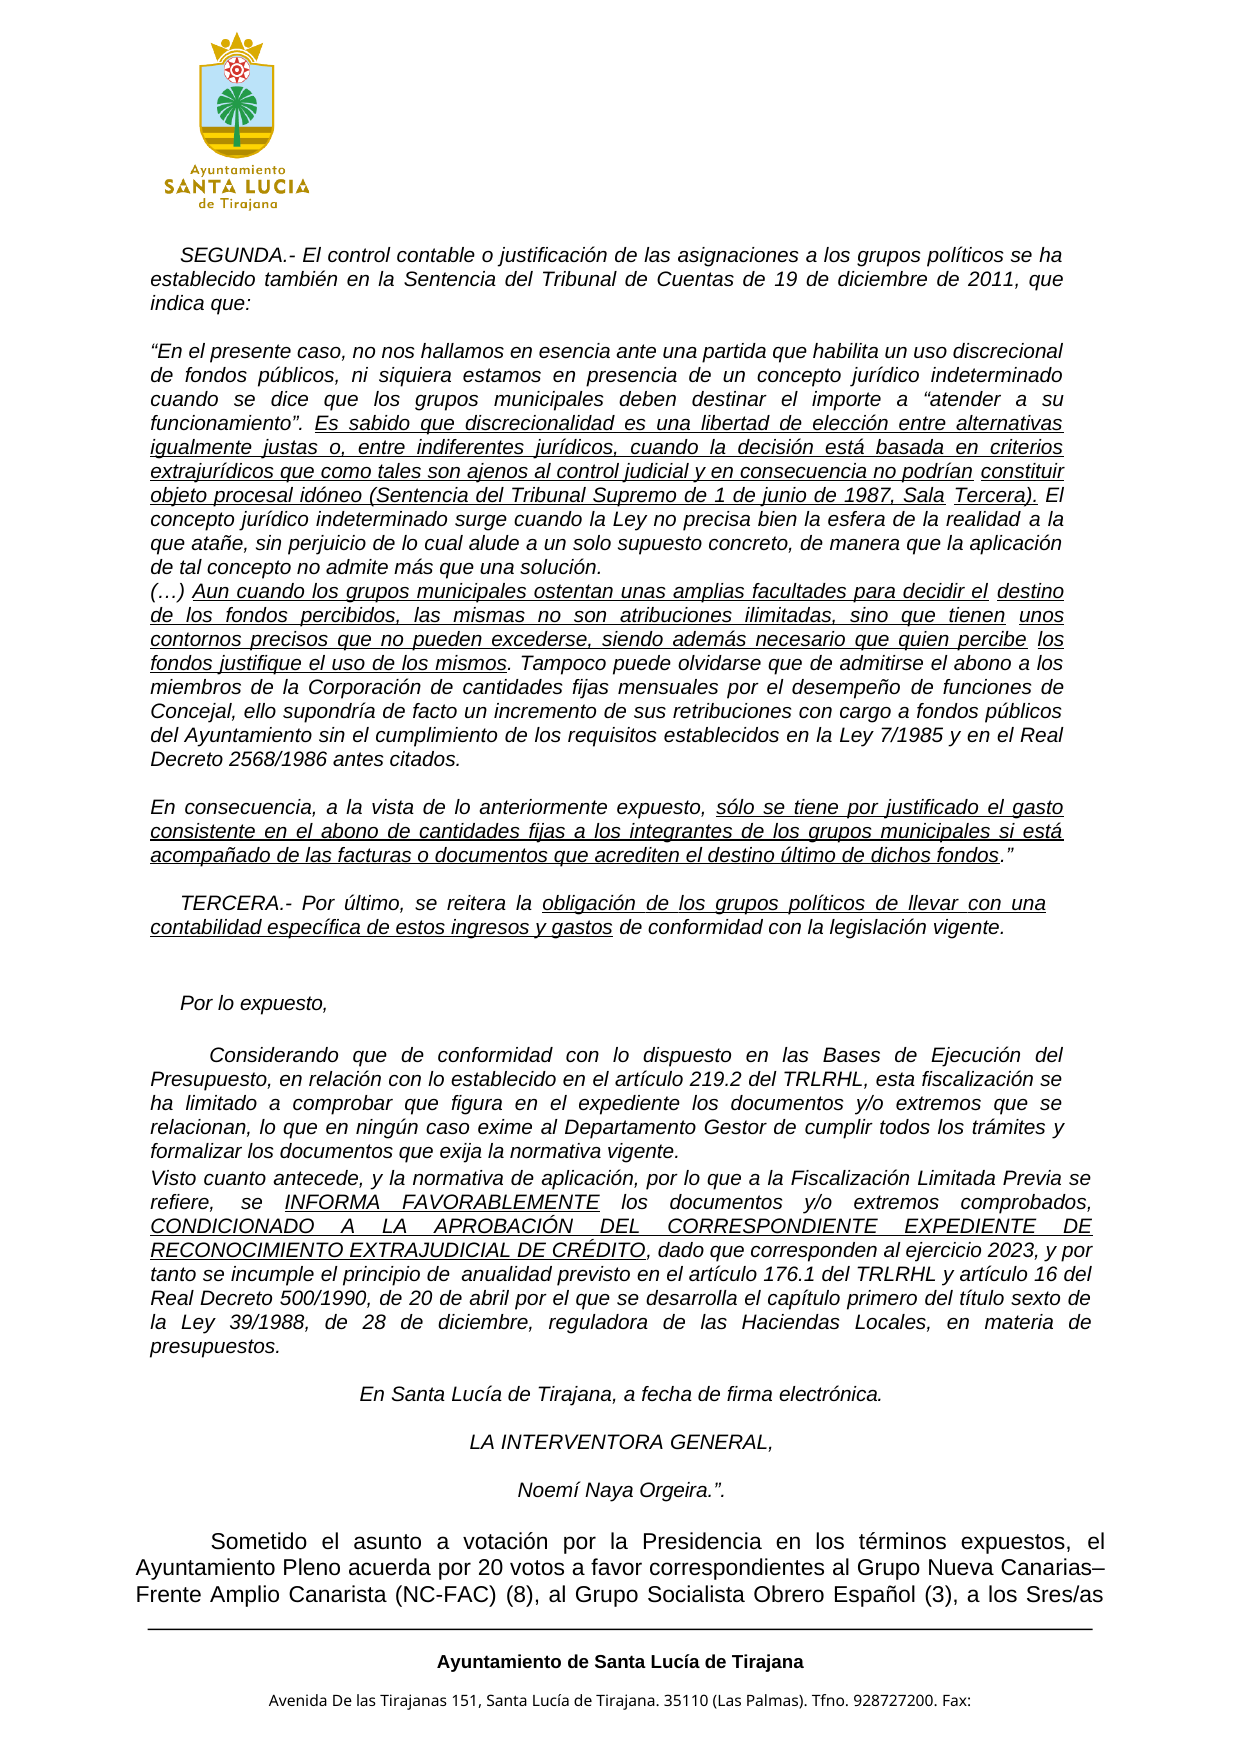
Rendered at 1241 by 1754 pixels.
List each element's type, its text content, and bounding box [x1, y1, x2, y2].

text Sometido el asunto a votación por la Presidencia en los términos expuestos, el Ayuntamiento Pleno acuerda por 20 votos a favor correspondientes al Grupo Nueva Canarias–Frente Amplio Canarista (NC-FAC) (8), al Grupo Socialista Obrero Español (3), a los Sres/as [135, 1528, 1105, 1607]
text (…) Aun cuando los grupos municipales ostentan unas amplias facultades para decidir el destino de los fondos percibidos, las mismas no son atribuciones ilimitadas, sino que tienen unos contornos precisos que no pueden excederse, siendo además necesario que quien percibe los fondos justifique el uso de los mismos. Tampoco puede olvidarse que de admitirse el abono a los miembros de la Corporación de cantidades fijas mensuales por el desempeño de funciones de Concejal, ello supondría de facto un incremento de sus retribuciones con cargo a fondos públicos del Ayuntamiento sin el cumplimiento de los requisitos establecidos en la Ley 7/1985 y en el Real Decreto 2568/1986 antes citados. [150, 579, 1064, 771]
text LA INTERVENTORA GENERAL, [179, 1430, 1064, 1454]
text “En el presente caso, no nos hallamos en esencia ante una partida que habilita un uso discrecional de fondos públicos, ni siquiera estamos en presencia de un concepto jurídico indeterminado cuando se dice que los grupos municipales deben destinar el importe a “atender a su funcionamiento”. Es sabido que discrecionalidad es una libertad de elección entre alternativas igualmente justas o, entre indiferentes jurídicos, cuando la decisión está basada en criterios [150, 339, 1064, 456]
text En Santa Lucía de Tirajana, a fecha de firma electrónica. [179, 1382, 1064, 1406]
text extrajurídicos que como tales son ajenos al control judicial y en consecuencia no podrían constituir objeto procesal idóneo (Sentencia del Tribunal Supremo de 1 de junio de 1987, Sala Tercera). El concepto jurídico indeterminado surge cuando la Ley no precisa bien la esfera de la realidad a la que atañe, sin perjuicio de lo cual alude a un solo supuesto concreto, de manera que la aplicación de tal concepto no admite más que una solución. [150, 457, 1064, 579]
text Considerando que de conformidad con lo dispuesto en las Bases de Ejecución del Presupuesto, en relación con lo establecido en el artículo 219.2 del TRLRHL, esta fiscalización se ha limitado a comprobar que figura en el expediente los documentos y/o extremos que se relacionan, lo que en ningún caso exime al Departamento Gestor de cumplir todos los trámites y formalizar los documentos que exija la normativa vigente. [150, 1043, 1064, 1163]
text acompañado de las facturas o documentos que acrediten el destino último de dichos fondos.” [150, 841, 1064, 866]
text Por lo expuesto, [180, 991, 1105, 1015]
text Visto cuanto antecede, y la normativa de aplicación, por lo que a la Fiscalización Limitada Previa se refiere, se INFORMA FAVORABLEMENTE los documentos y/o extremos comprobados, CONDICIONADO A LA APROBACIÓN DEL CORRESPONDIENTE EXPEDIENTE DE [150, 1166, 1093, 1235]
text SEGUNDA.- El control contable o justificación de las asignaciones a los grupos políticos se ha establecido también en la Sentencia del Tribunal de Cuentas de 19 de diciembre de 2011, que indica que: [150, 243, 1064, 315]
text RECONOCIMIENTO EXTRAJUDICIAL DE CRÉDITO, dado que corresponden al ejercicio 2023, y por tanto se incumple el principio de anualidad previsto en el artículo 176.1 del TRLRHL y artículo 16 del Real Decreto 500/1990, de 20 de abril por el que se desarrolla el capítulo primero del título sexto de la Ley 39/1988, de 28 de diciembre, reguladora de las Haciendas Locales, en materia de presupuestos. [150, 1236, 1093, 1358]
text Noemí Naya Orgeira.”. [180, 1478, 1064, 1502]
text En consecuencia, a la vista de lo anteriormente expuesto, sólo se tiene por justificado el gasto consistente en el abono de cantidades fijas a los integrantes de los grupos municipales si está [150, 794, 1064, 839]
picture [164, 31, 310, 211]
text TERCERA.- Por último, se reitera la obligación de los grupos políticos de llevar con una contabilidad específica de estos ingresos y gastos de conformidad con la legislación vigente. [150, 891, 1105, 938]
